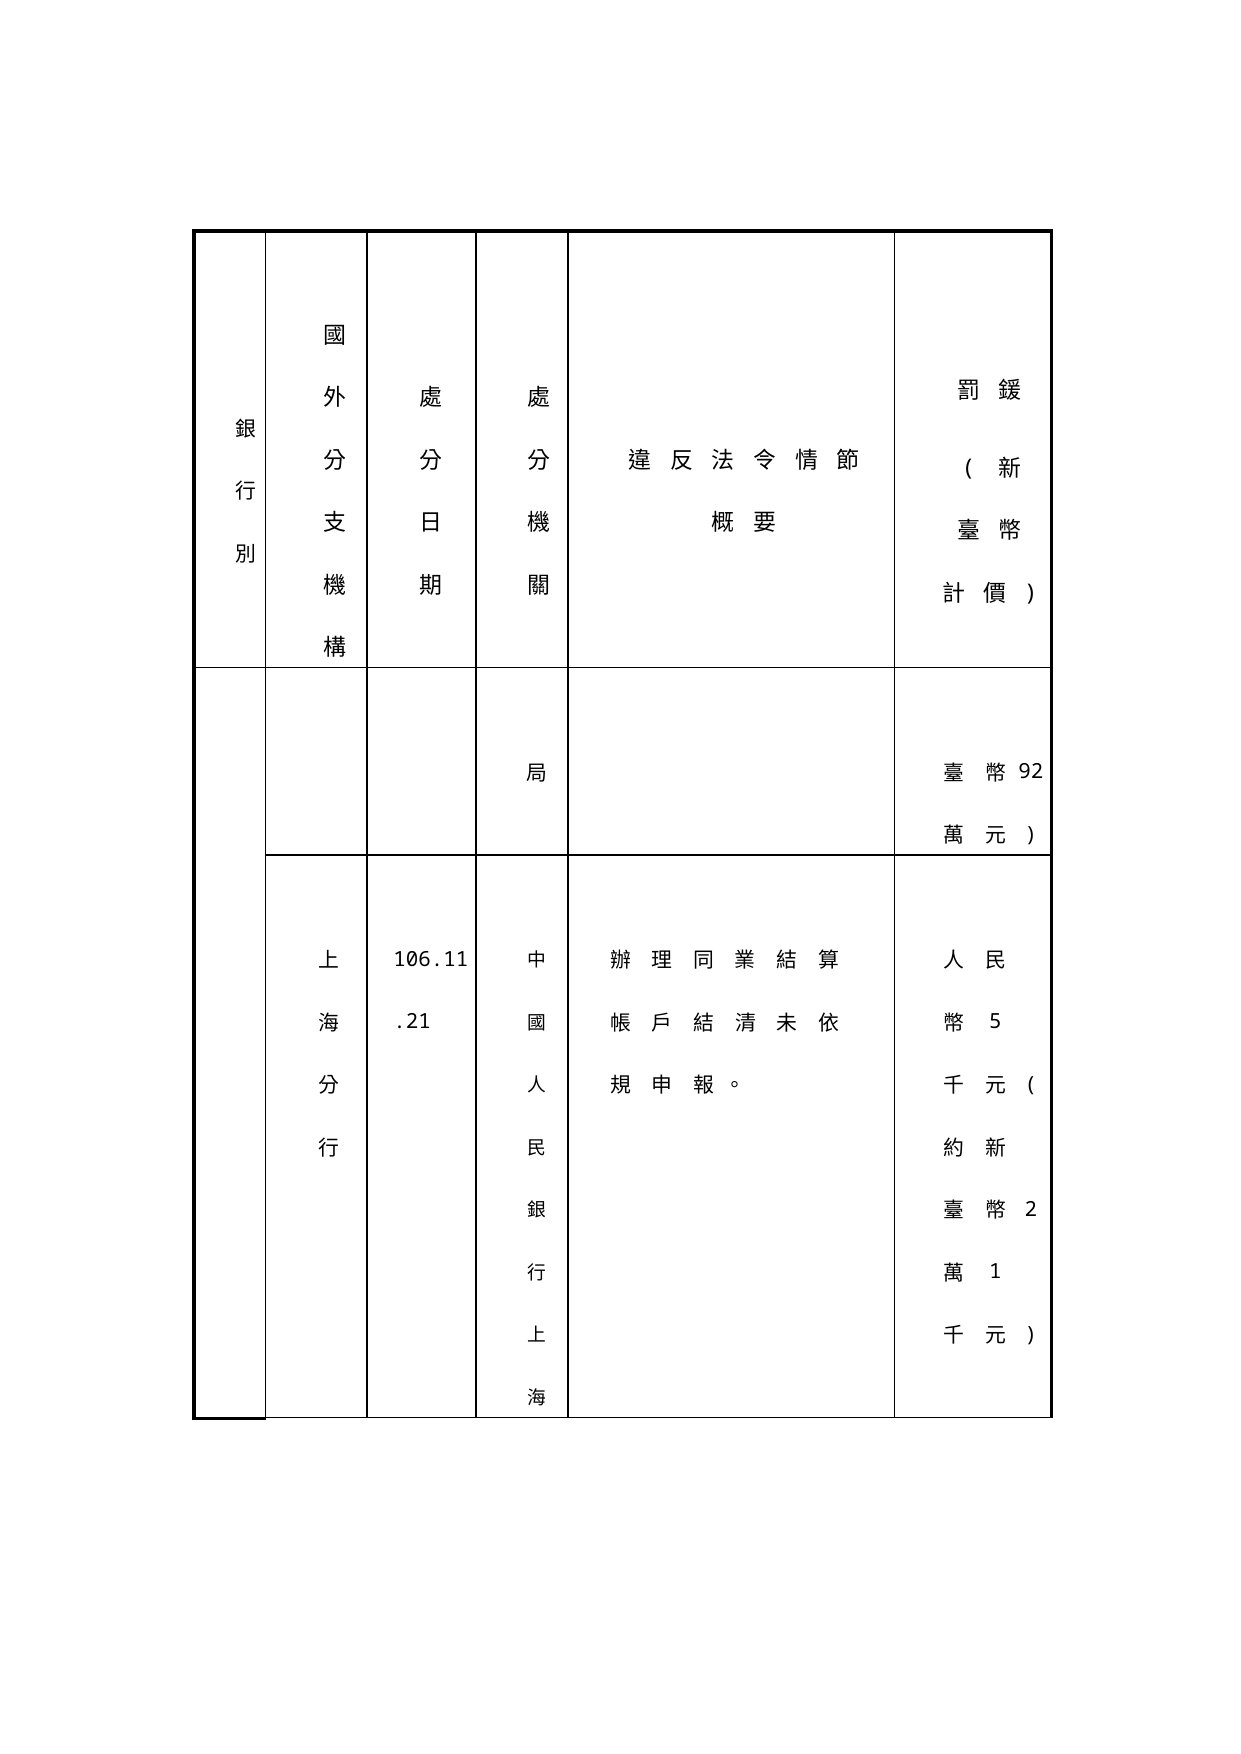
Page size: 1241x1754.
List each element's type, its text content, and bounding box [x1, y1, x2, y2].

table_cell 臺幣92萬元) [895, 668, 1050, 854]
table_cell 上海分行 [266, 856, 366, 1417]
table_cell 辦理同業結算帳戶結清未依規申報。 [569, 856, 894, 1417]
table_header 罰鍰 (新臺幣計價) [895, 233, 1050, 667]
table_cell 人民幣5千元(約新臺幣2萬1千元) [895, 856, 1050, 1417]
table_cell [196, 668, 265, 1417]
table_cell [569, 668, 894, 854]
table_header 違反法令情節概要 [569, 233, 894, 667]
table_cell 中國人民銀行上海 [477, 856, 567, 1417]
table_header 國外分支機構 [266, 233, 366, 667]
table_cell [266, 668, 366, 854]
table_cell 106.11.21 [368, 856, 475, 1417]
table_cell 局 [477, 668, 567, 854]
table_cell [368, 668, 475, 854]
table_header 處分日期 [368, 233, 475, 667]
table_header 銀行別 [196, 233, 265, 667]
table_header 處分 機關 [477, 233, 567, 667]
